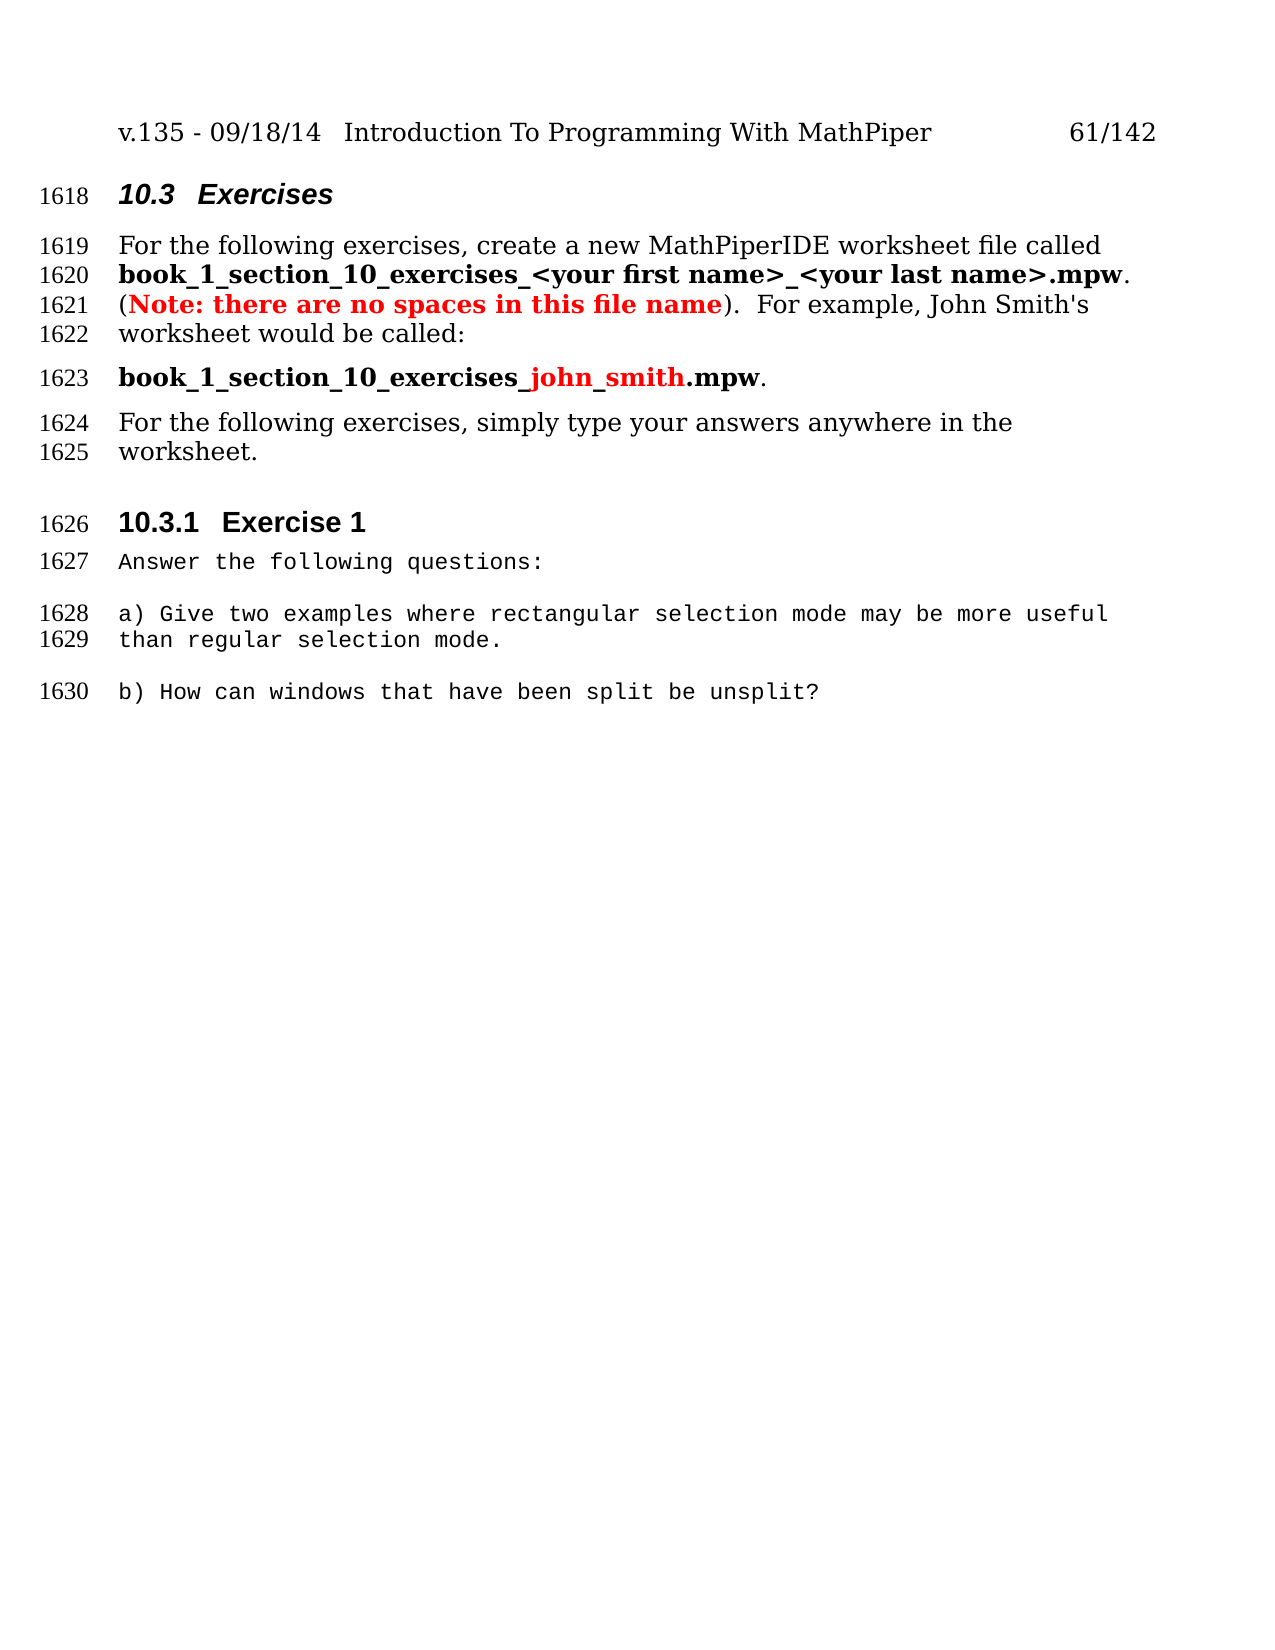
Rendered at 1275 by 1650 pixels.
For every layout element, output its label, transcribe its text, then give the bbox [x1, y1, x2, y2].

subtitle Exercise 1 [118, 505, 1157, 539]
text For the following exercises, create a new MathPiperIDE worksheet file called book_1_section_10_exercises_<your first name>_<your last name>.mpw. (Note: there are no spaces in this file name). For example, John Smith's worksheet would be called: [118, 231, 1157, 348]
text Answer the following questions: [118, 551, 1157, 577]
text b) How can windows that have been split be unsplit? [118, 680, 1157, 706]
text book_1_section_10_exercises_john_smith.mpw. [118, 363, 1157, 393]
text For the following exercises, simply type your answers anywhere in the worksheet. [118, 408, 1157, 466]
text a) Give two examples where rectangular selection mode may be more useful than regular selection mode. [118, 602, 1157, 654]
subtitle Exercises [118, 177, 1157, 210]
